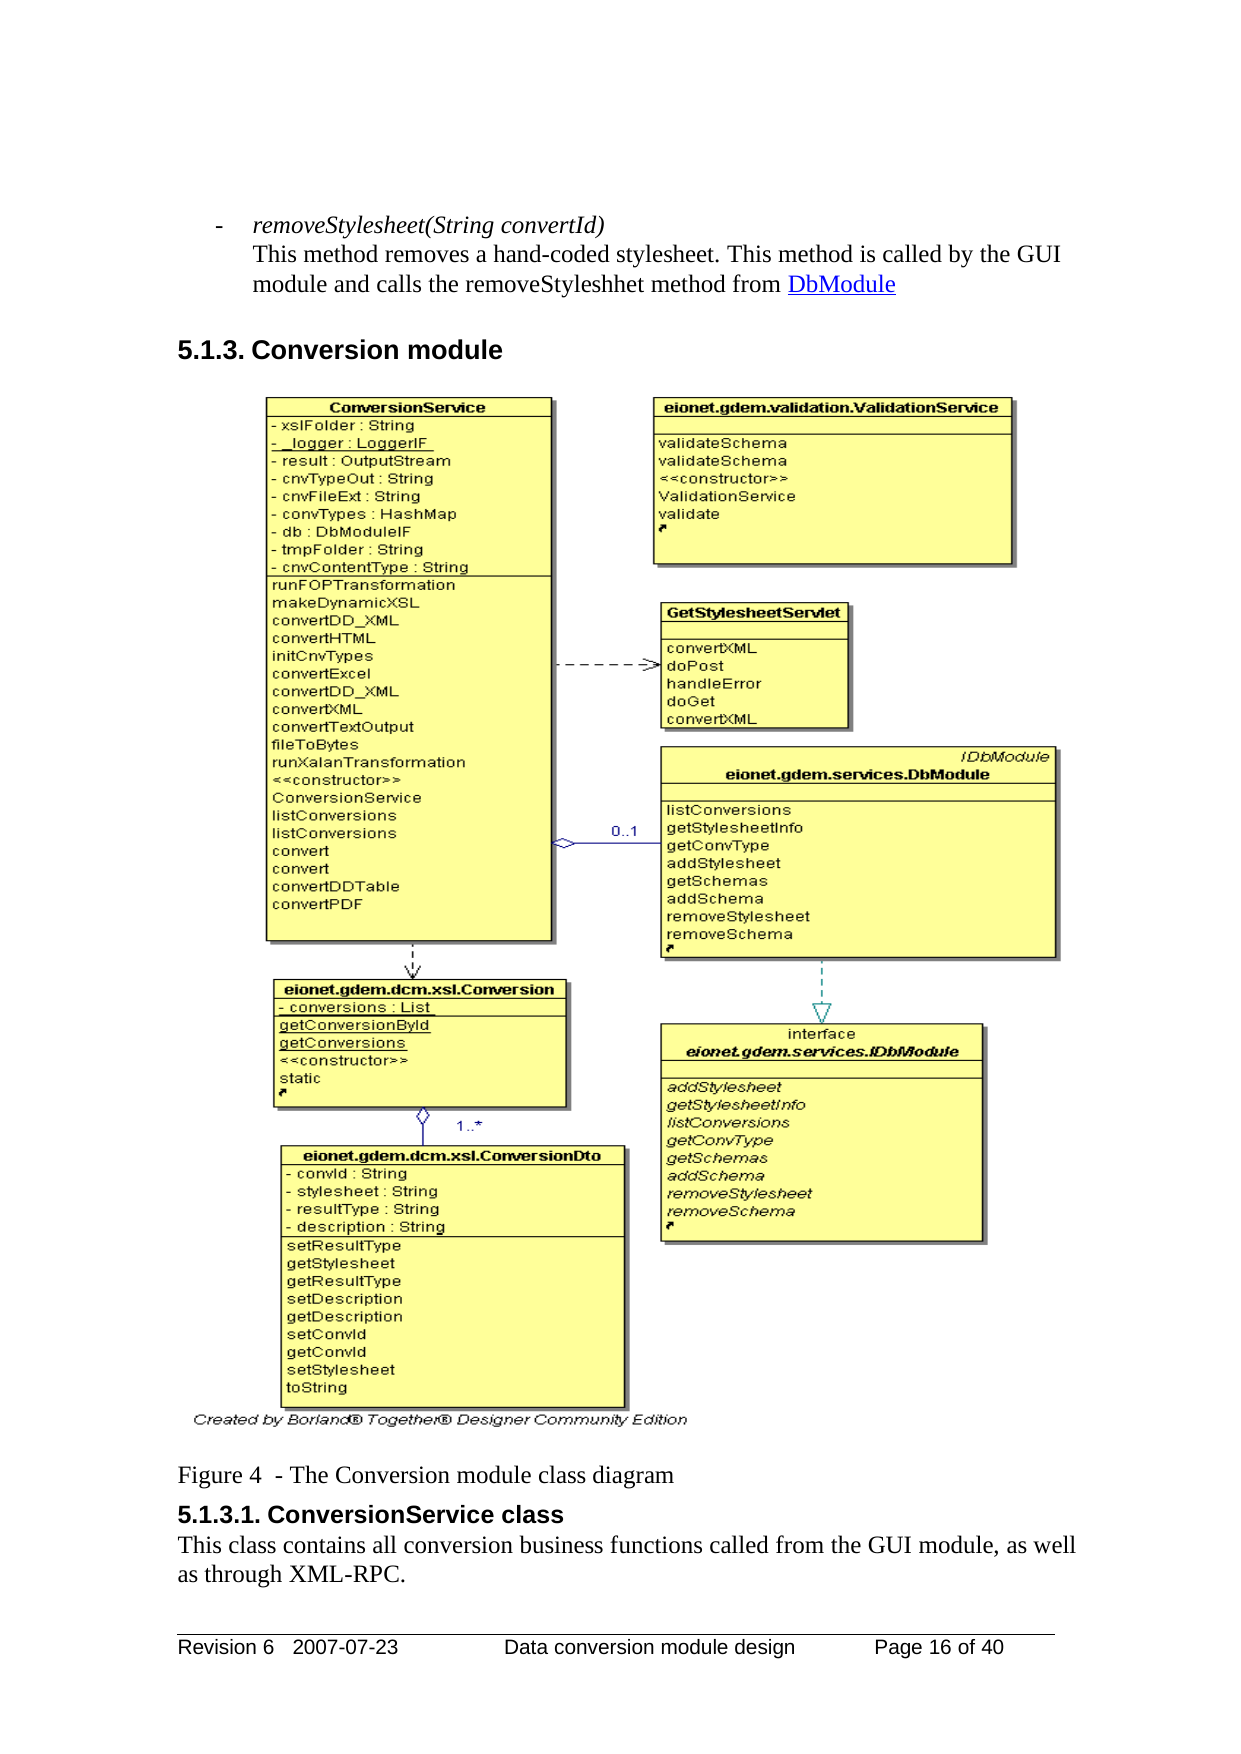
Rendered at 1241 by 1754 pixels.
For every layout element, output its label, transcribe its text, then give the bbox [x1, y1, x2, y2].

text Figure 4 - The Conversion module class diagram [177, 1459, 1092, 1489]
subtitle ConversionService class [177, 1500, 1092, 1529]
picture [193, 386, 1080, 1439]
subtitle Conversion module [177, 334, 1092, 365]
text This class contains all conversion business functions called from the GUI module, as well as through XML-RPC. [177, 1529, 1092, 1588]
list removeStylesheet(String convertId) This method removes a hand-coded stylesheet. This method is called by the GUI module and calls the removeStyleshhet method from DbModule [215, 210, 1092, 297]
